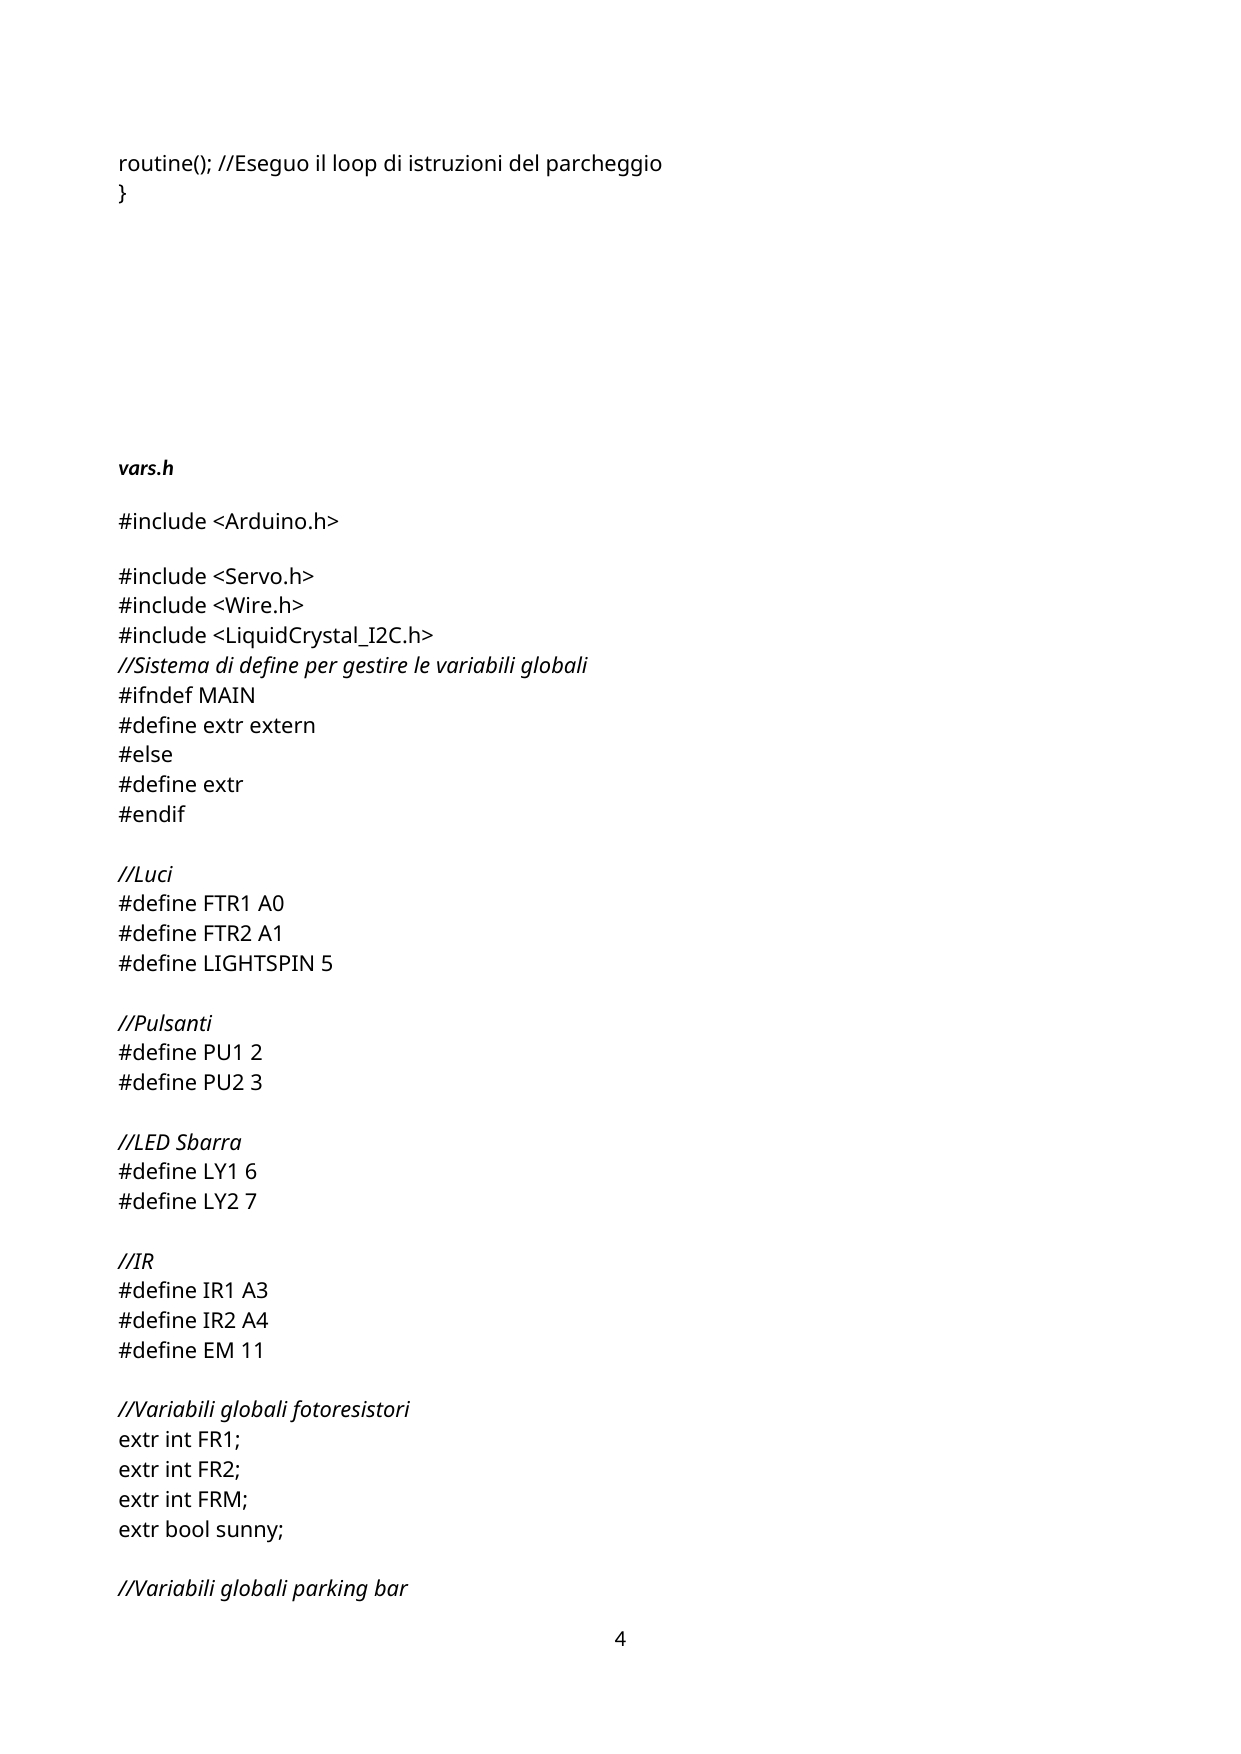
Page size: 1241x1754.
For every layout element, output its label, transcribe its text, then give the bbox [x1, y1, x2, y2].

text #endif [118, 799, 1122, 829]
text //LED Sbarra [118, 1127, 1122, 1156]
text #ifndef MAIN [118, 680, 1122, 710]
text #define FTR1 A0 [118, 888, 1122, 918]
text #include <Arduino.h> [118, 506, 1122, 536]
text //Variabili globali parking bar [118, 1573, 1122, 1603]
text #define LIGHTSPIN 5 [118, 948, 1122, 978]
text #define LY2 7 [118, 1186, 1122, 1216]
text #define LY1 6 [118, 1156, 1122, 1186]
text #define PU2 3 [118, 1067, 1122, 1097]
text #else [118, 739, 1122, 769]
text routine(); //Eseguo il loop di istruzioni del parcheggio [118, 148, 1122, 177]
text #include <Servo.h> [118, 561, 1122, 591]
text //Sistema di define per gestire le variabili globali [118, 650, 1122, 680]
text extr bool sunny; [118, 1514, 1122, 1543]
text #include <LiquidCrystal_I2C.h> [118, 620, 1122, 650]
text #define EM 11 [118, 1335, 1122, 1365]
text extr int FR2; [118, 1454, 1122, 1484]
text extr int FR1; [118, 1424, 1122, 1454]
text } [118, 177, 1122, 207]
text #define FTR2 A1 [118, 918, 1122, 948]
text #define IR1 A3 [118, 1275, 1122, 1305]
text //Pulsanti [118, 1007, 1122, 1037]
text //Luci [118, 859, 1122, 888]
text vars.h [118, 454, 1122, 481]
text #define PU1 2 [118, 1037, 1122, 1067]
text #define IR2 A4 [118, 1305, 1122, 1335]
text //IR [118, 1246, 1122, 1275]
text //Variabili globali fotoresistori [118, 1394, 1122, 1424]
text #define extr [118, 769, 1122, 799]
text extr int FRM; [118, 1484, 1122, 1514]
text #define extr extern [118, 710, 1122, 739]
text #include <Wire.h> [118, 591, 1122, 620]
